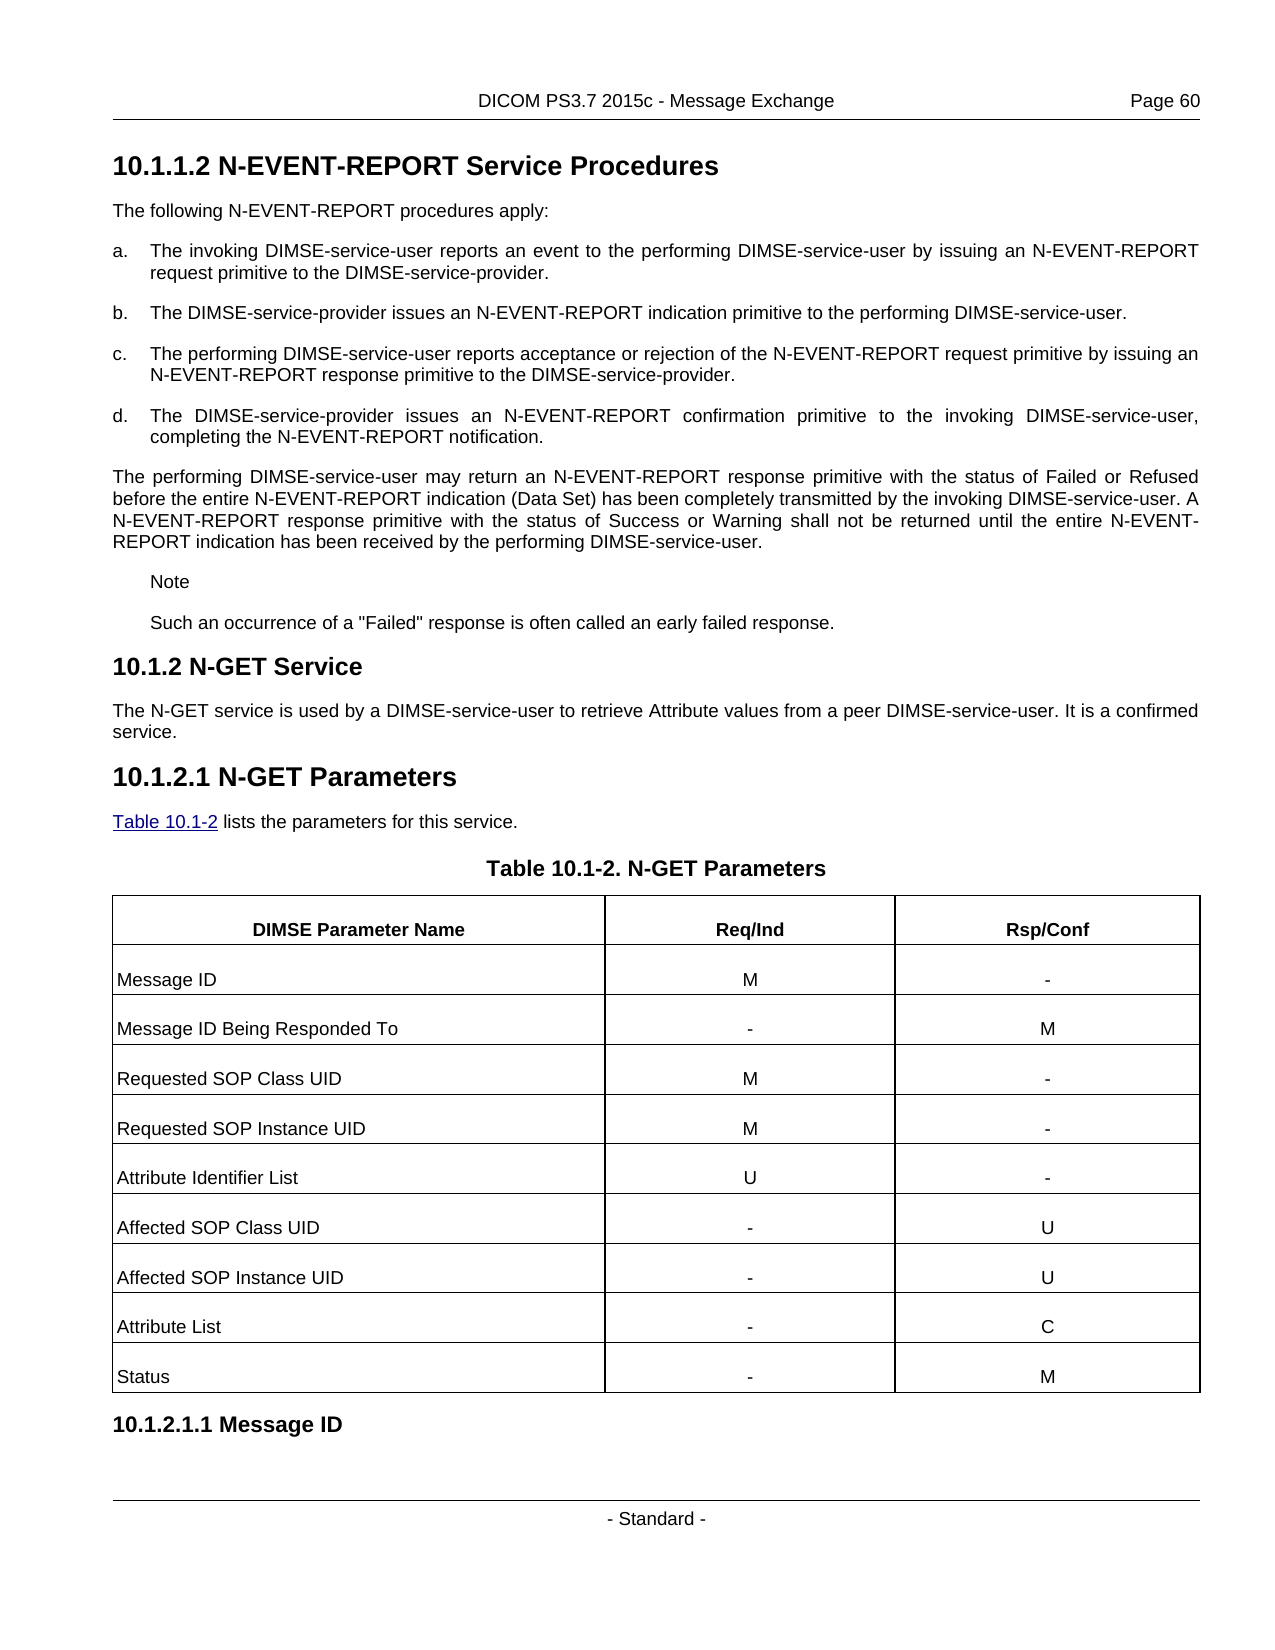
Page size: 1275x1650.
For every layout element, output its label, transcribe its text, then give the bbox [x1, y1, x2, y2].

list The DIMSE-service-provider issues an N-EVENT-REPORT indication primitive to the performing DIMSE-service-user. [112, 302, 1200, 324]
table_cell Affected SOP Class UID [113, 1194, 604, 1242]
text Such an occurrence of a "Failed" response is often called an early failed response. [150, 612, 1162, 633]
table_cell - [896, 945, 1199, 994]
table_cell - [606, 1244, 894, 1292]
list The invoking DIMSE-service-user reports an event to the performing DIMSE-service-user by issuing an N-EVENT-REPORT request primitive to the DIMSE-service-provider. [112, 240, 1200, 283]
table_cell - [606, 1194, 894, 1242]
table_cell - [606, 1343, 894, 1392]
text 10.1.1.2 N-EVENT-REPORT Service Procedures [112, 150, 1200, 181]
text The performing DIMSE-service-user may return an N-EVENT-REPORT response primitive with the status of Failed or Refused before the entire N-EVENT-REPORT indication (Data Set) has been completely transmitted by the invoking DIMSE-service-user. A N-EVENT-REPORT response primitive with the status of Success or Warning shall not be returned until the entire N-EVENT-REPORT indication has been received by the performing DIMSE-service-user. [112, 466, 1200, 552]
table_cell C [896, 1293, 1199, 1342]
table_cell Requested SOP Instance UID [113, 1095, 604, 1143]
table_cell - [896, 1095, 1199, 1143]
table_cell U [896, 1194, 1199, 1242]
table_cell Message ID [113, 945, 604, 994]
table_header Req/Ind [606, 896, 894, 944]
table_cell Affected SOP Instance UID [113, 1244, 604, 1292]
table_header DIMSE Parameter Name [113, 896, 604, 944]
table_cell - [896, 1045, 1199, 1093]
table_cell U [896, 1244, 1199, 1292]
text 10.1.2.1.1 Message ID [112, 1411, 1200, 1437]
table_cell M [606, 1045, 894, 1093]
table_cell M [896, 995, 1199, 1044]
text 10.1.2.1 N-GET Parameters [112, 761, 1200, 792]
table_cell - [606, 995, 894, 1044]
text The N-GET service is used by a DIMSE-service-user to retrieve Attribute values from a peer DIMSE-service-user. It is a confirmed service. [112, 699, 1200, 742]
table_cell M [606, 945, 894, 994]
text Table 10.1-2. N-GET Parameters [112, 855, 1200, 881]
table_cell Requested SOP Class UID [113, 1045, 604, 1093]
table_cell Message ID Being Responded To [113, 995, 604, 1044]
text Note [150, 571, 1162, 593]
table_cell - [896, 1144, 1199, 1193]
table_header Rsp/Conf [896, 896, 1199, 944]
table_cell Status [113, 1343, 604, 1392]
text The following N-EVENT-REPORT procedures apply: [112, 200, 1200, 222]
table_cell M [896, 1343, 1199, 1392]
table_cell Attribute List [113, 1293, 604, 1342]
text 10.1.2 N-GET Service [112, 652, 1200, 681]
list The DIMSE-service-provider issues an N-EVENT-REPORT confirmation primitive to the invoking DIMSE-service-user, completing the N-EVENT-REPORT notification. [112, 404, 1200, 447]
table_cell Attribute Identifier List [113, 1144, 604, 1193]
text Table 10.1-2 lists the parameters for this service. [112, 811, 1200, 833]
table_cell U [606, 1144, 894, 1193]
table_cell - [606, 1293, 894, 1342]
table_cell M [606, 1095, 894, 1143]
list The performing DIMSE-service-user reports acceptance or rejection of the N-EVENT-REPORT request primitive by issuing an N-EVENT-REPORT response primitive to the DIMSE-service-provider. [112, 342, 1200, 386]
